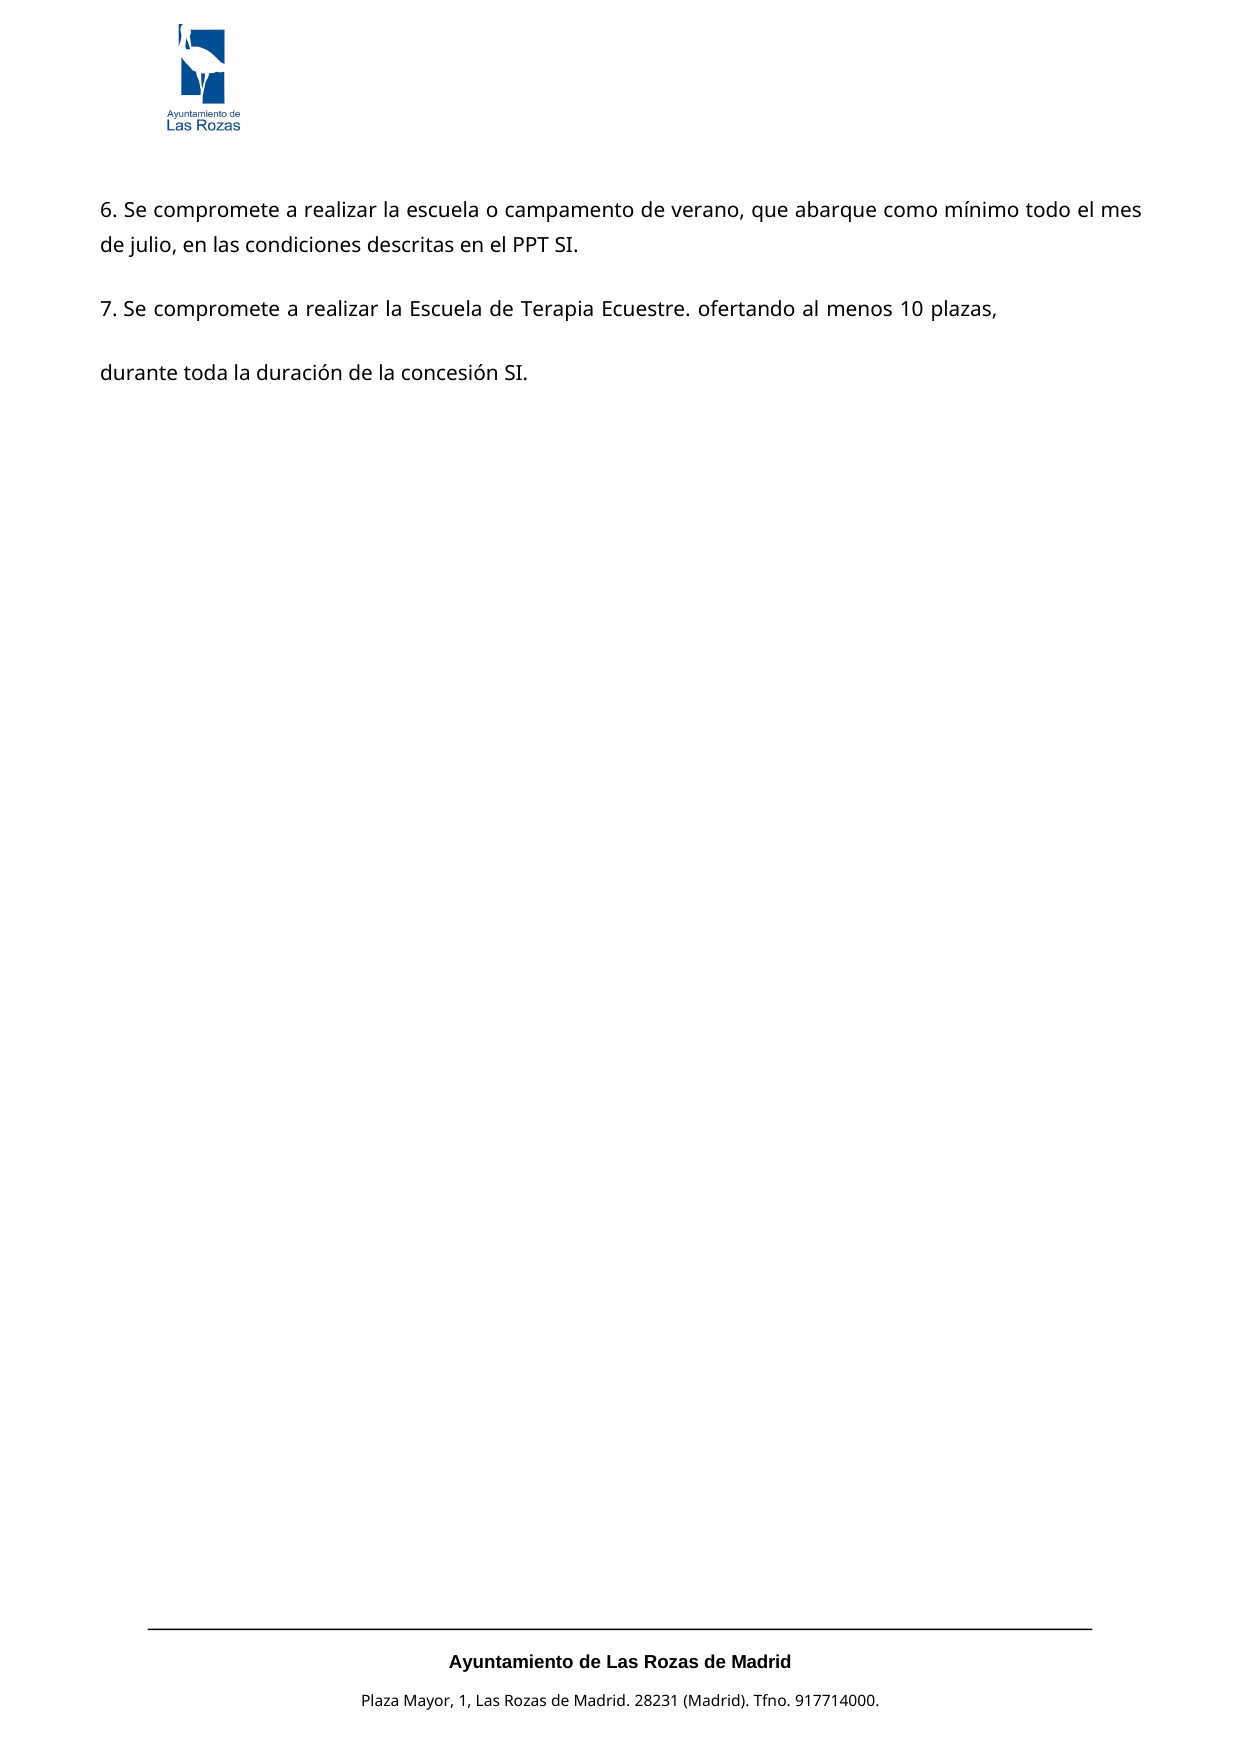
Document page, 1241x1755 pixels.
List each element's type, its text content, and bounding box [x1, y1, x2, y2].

list Se compromete a realizar la Escuela de Terapia Ecuestre. ofertando al menos 10 plazas, durante toda la duración de la concesión SI. [100, 294, 997, 386]
list Se compromete a realizar la escuela o campamento de verano, que abarque como mínimo todo el mes de julio, en las condiciones descritas en el PPT SI. [100, 195, 1143, 258]
